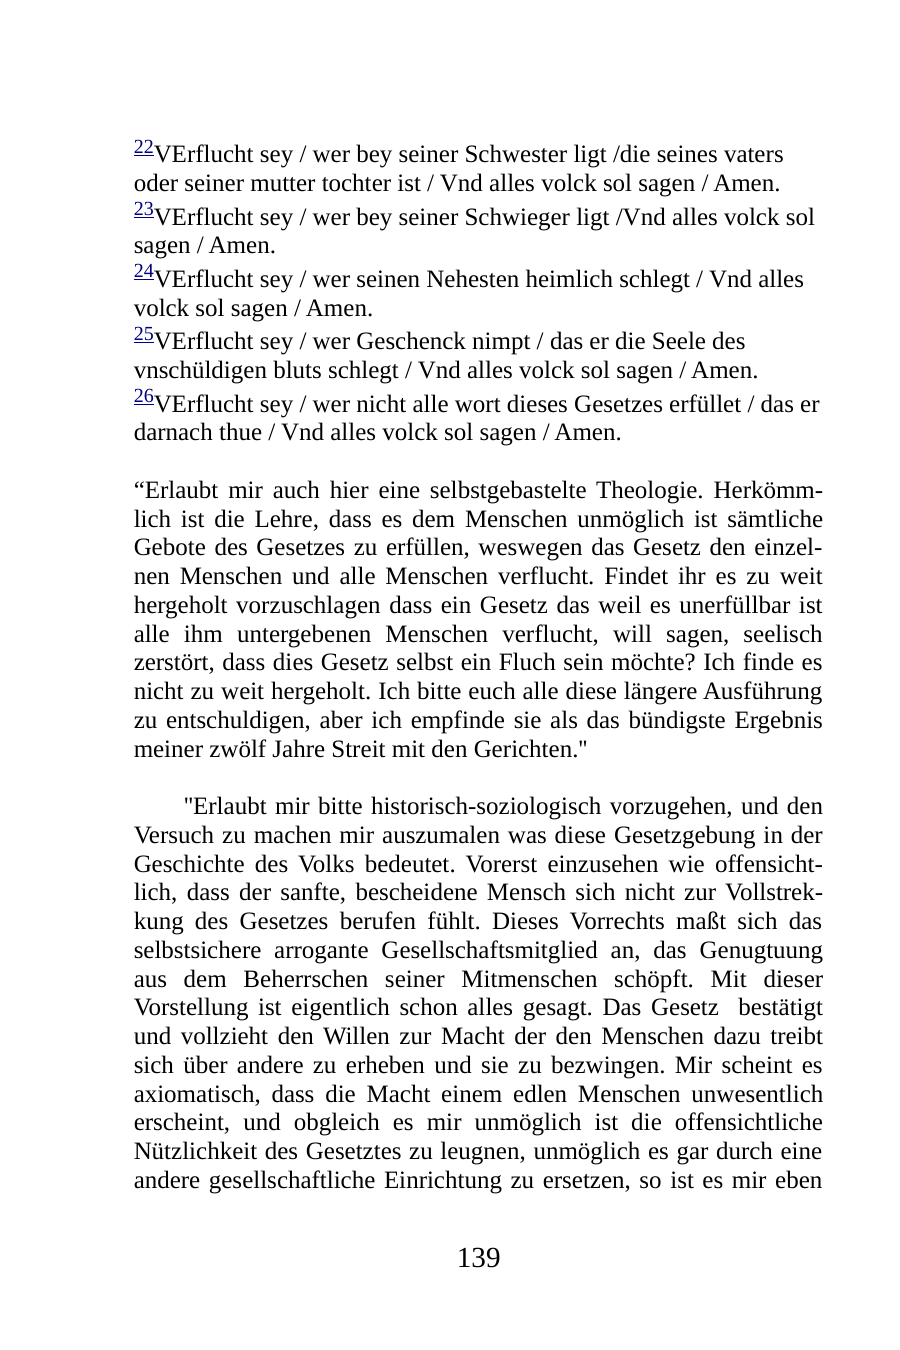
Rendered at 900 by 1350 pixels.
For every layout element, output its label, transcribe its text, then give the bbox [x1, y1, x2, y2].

text 26VErflucht sey / wer nicht alle wort dieses Gesetzes erfüllet / das er darnach thue / Vnd alles volck sol sagen / Amen. [133, 384, 823, 446]
text ''Erlaubt mir bitte historisch-soziologisch vorzugehen, und den Versuch zu machen mir auszumalen was diese Gesetzgebung in der Geschichte des Volks bedeutet. Vorerst einzusehen wie offensicht-lich, dass der sanfte, bescheidene Mensch sich nicht zur Vollstrek-kung des Gesetzes berufen fühlt. Dieses Vorrechts maßt sich das selbstsichere arrogante Gesellschaftsmitglied an, das Genugtuung aus dem Beherrschen seiner Mitmenschen schöpft. Mit dieser Vorstellung ist eigentlich schon alles gesagt. Das Gesetz bestätigt und vollzieht den Willen zur Macht der den Menschen dazu treibt sich über andere zu erheben und sie zu bezwingen. Mir scheint es axiomatisch, dass die Macht einem edlen Menschen unwesentlich erscheint, und obgleich es mir unmöglich ist die offensichtliche Nützlichkeit des Gesetztes zu leugnen, unmöglich es gar durch eine andere gesellschaftliche Einrichtung zu ersetzen, so ist es mir eben [133, 791, 823, 1194]
text 24VErflucht sey / wer seinen Nehesten heimlich schlegt / Vnd alles volck sol sagen / Amen. [133, 259, 823, 322]
text 25VErflucht sey / wer Geschenck nimpt / das er die Seele des vnschüldigen bluts schlegt / Vnd alles volck sol sagen / Amen. [133, 322, 823, 384]
text 23VErflucht sey / wer bey seiner Schwieger ligt /Vnd alles volck sol sagen / Amen. [133, 197, 823, 259]
text 22VErflucht sey / wer bey seiner Schwester ligt /die seines vaters oder seiner mutter tochter ist / Vnd alles volck sol sagen / Amen. [133, 135, 823, 197]
text “Erlaubt mir auch hier eine selbstgebastelte Theologie. Herkömm-lich ist die Lehre, dass es dem Menschen unmöglich ist sämtliche Gebote des Gesetzes zu erfüllen, weswegen das Gesetz den einzel-nen Menschen und alle Menschen verflucht. Findet ihr es zu weit hergeholt vorzuschlagen dass ein Gesetz das weil es unerfüllbar ist alle ihm untergebenen Menschen verflucht, will sagen, seelisch zerstört, dass dies Gesetz selbst ein Fluch sein möchte? Ich finde es nicht zu weit hergeholt. Ich bitte euch alle diese längere Ausführung zu entschuldigen, aber ich empfinde sie als das bündigste Ergebnis meiner zwölf Jahre Streit mit den Gerichten.'' [133, 475, 823, 762]
